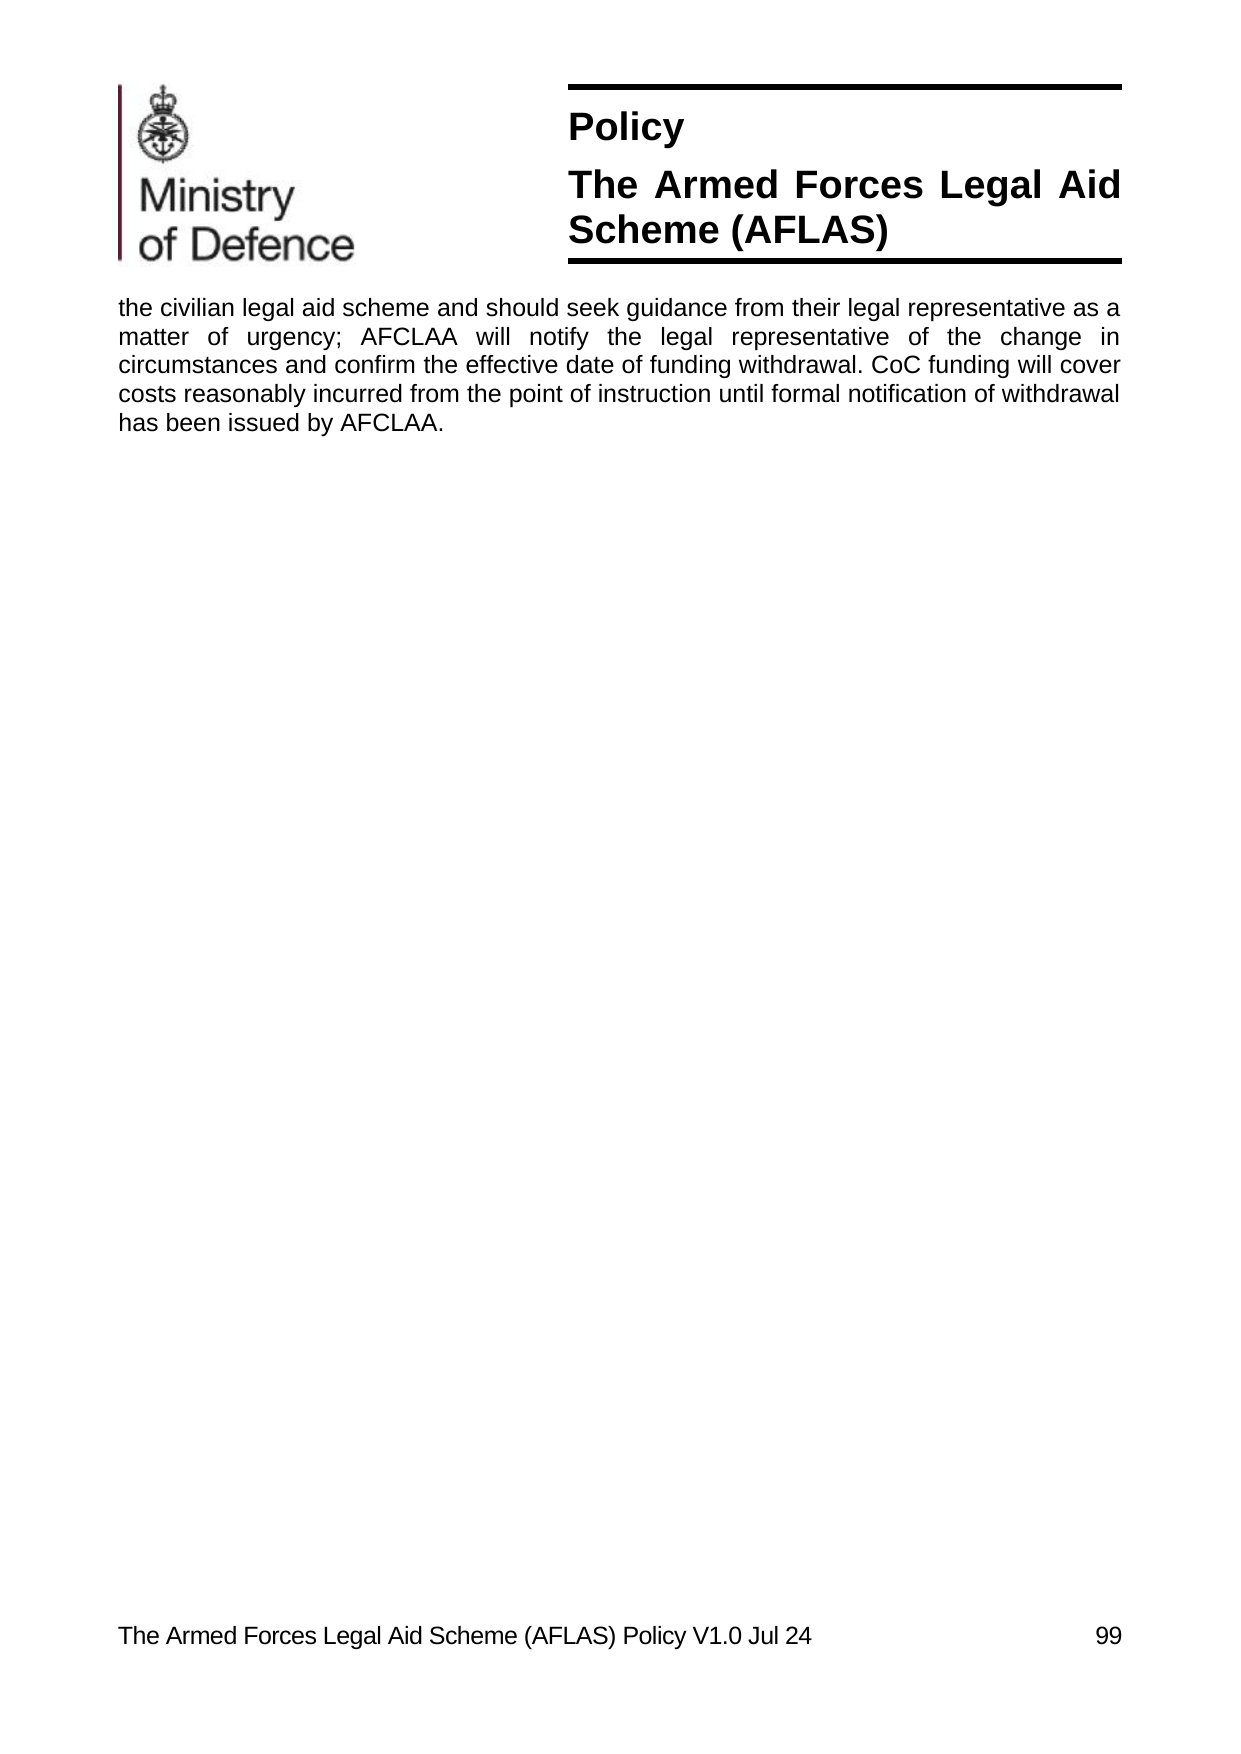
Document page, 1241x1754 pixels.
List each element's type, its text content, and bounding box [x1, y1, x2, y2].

text the civilian legal aid scheme and should seek guidance from their legal representative as a matter of urgency; AFCLAA will notify the legal representative of the change in circumstances and confirm the effective date of funding withdrawal. CoC funding will cover costs reasonably incurred from the point of instruction until formal notification of withdrawal has been issued by AFCLAA. [118, 293, 1122, 437]
